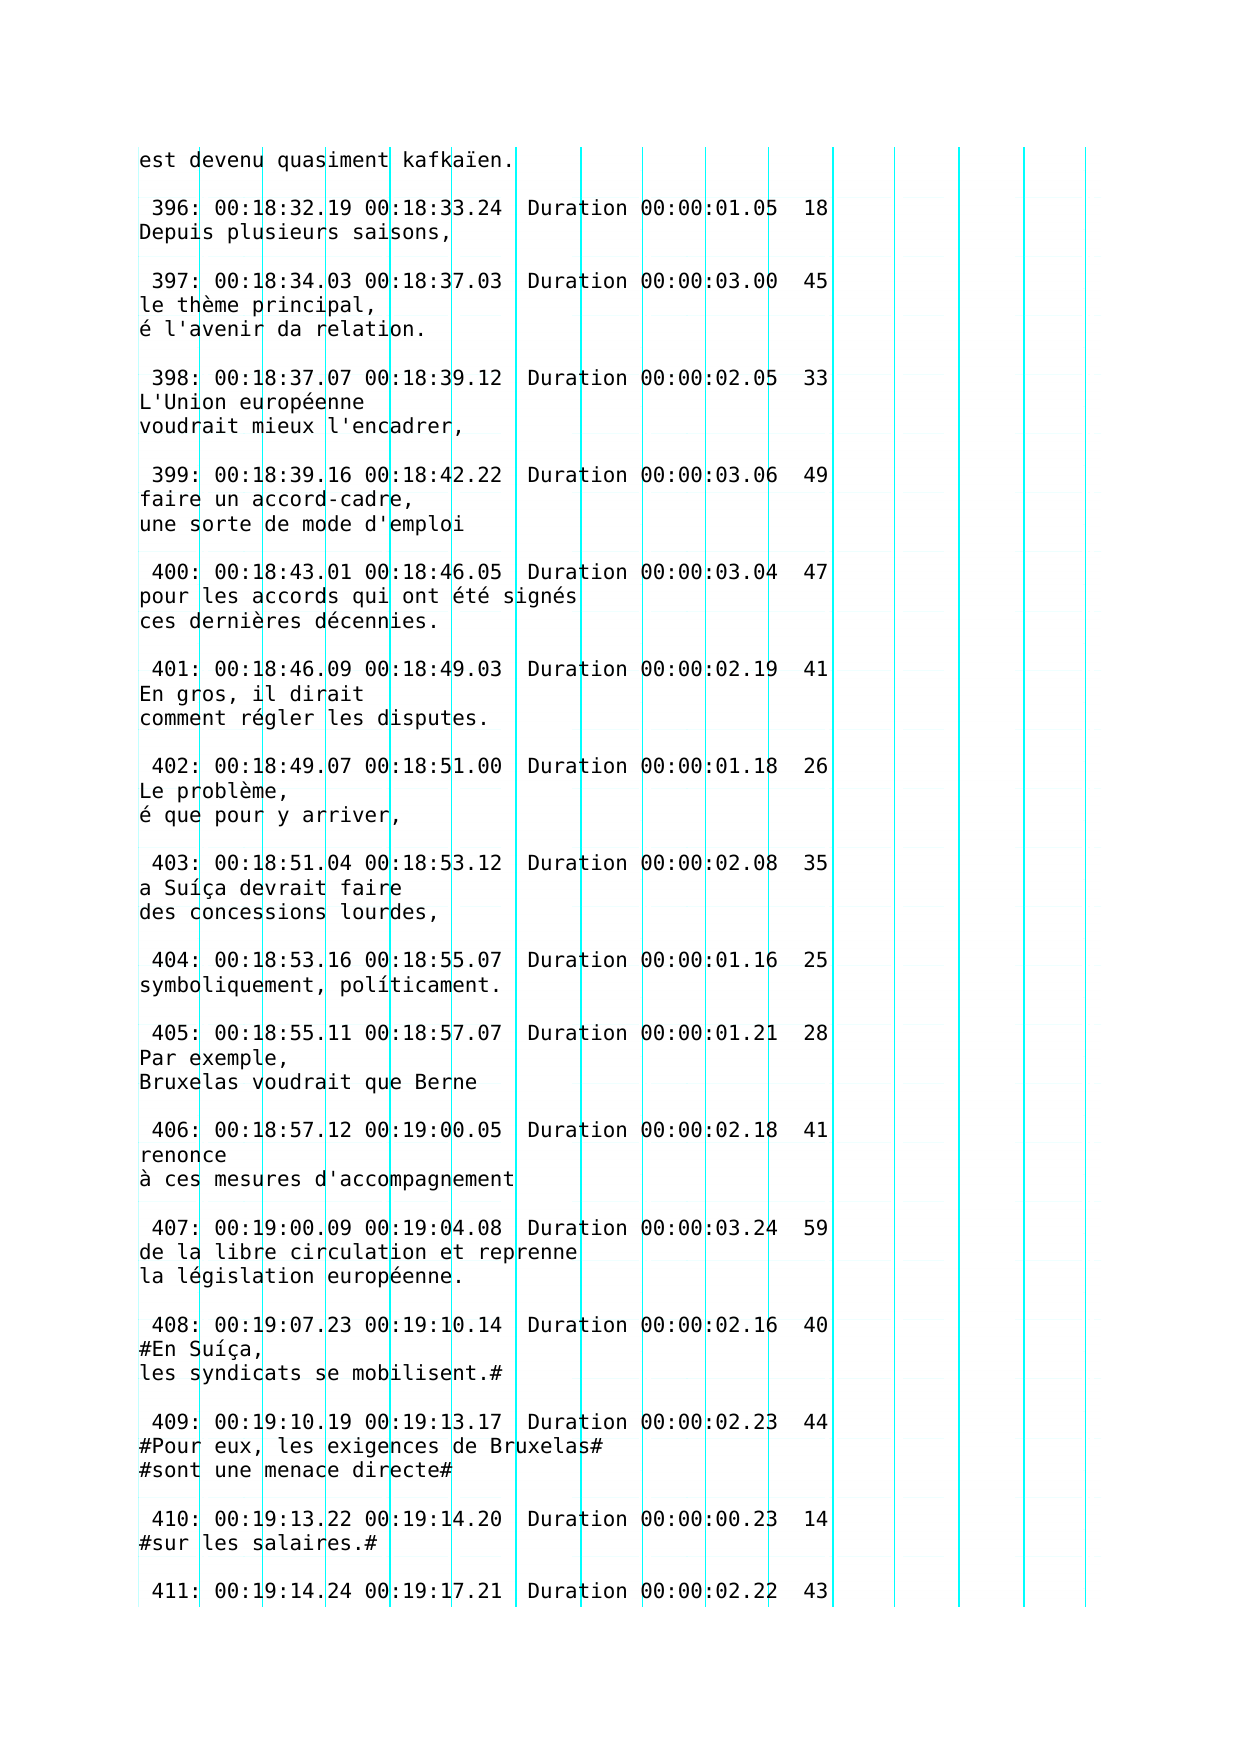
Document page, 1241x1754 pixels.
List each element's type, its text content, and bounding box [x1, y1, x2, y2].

text 408: 00:19:07.23 00:19:10.14 Duration 00:00:02.16 40 [139, 1313, 1101, 1337]
text comment régler les disputes. [139, 706, 1101, 730]
text des concessions lourdes, [139, 900, 1101, 924]
text le thème principal, [139, 293, 1101, 317]
text En gros, il dirait [139, 682, 1101, 706]
text 398: 00:18:37.07 00:18:39.12 Duration 00:00:02.05 33 [139, 366, 1101, 390]
text 404: 00:18:53.16 00:18:55.07 Duration 00:00:01.16 25 [139, 948, 1101, 973]
text de la libre circulation et reprenne [139, 1240, 1101, 1264]
text 403: 00:18:51.04 00:18:53.12 Duration 00:00:02.08 35 [139, 851, 1101, 876]
text symboliquement, políticament. [139, 973, 1101, 997]
picture [138, 147, 1102, 1607]
text 409: 00:19:10.19 00:19:13.17 Duration 00:00:02.23 44 [139, 1410, 1101, 1434]
text 407: 00:19:00.09 00:19:04.08 Duration 00:00:03.24 59 [139, 1216, 1101, 1240]
text pour les accords qui ont été signés [139, 584, 1101, 609]
text ces dernières décennies. [139, 609, 1101, 633]
text les syndicats se mobilisent.# [139, 1361, 1101, 1385]
text #sont une menace directe# [139, 1458, 1101, 1482]
text Par exemple, [139, 1046, 1101, 1070]
text renonce [139, 1143, 1101, 1167]
text Bruxelas voudrait que Berne [139, 1070, 1101, 1094]
text 411: 00:19:14.24 00:19:17.21 Duration 00:00:02.22 43 [139, 1579, 1101, 1604]
text 399: 00:18:39.16 00:18:42.22 Duration 00:00:03.06 49 [139, 463, 1101, 487]
text #En Suíça, [139, 1337, 1101, 1361]
text 405: 00:18:55.11 00:18:57.07 Duration 00:00:01.21 28 [139, 1021, 1101, 1046]
text 402: 00:18:49.07 00:18:51.00 Duration 00:00:01.18 26 [139, 754, 1101, 779]
text é que pour y arriver, [139, 803, 1101, 827]
text voudrait mieux l'encadrer, [139, 414, 1101, 439]
text 410: 00:19:13.22 00:19:14.20 Duration 00:00:00.23 14 [139, 1507, 1101, 1531]
text Depuis plusieurs saisons, [139, 220, 1101, 245]
text Le problème, [139, 779, 1101, 803]
text 400: 00:18:43.01 00:18:46.05 Duration 00:00:03.04 47 [139, 560, 1101, 584]
text est devenu quasiment kafkaïen. [139, 148, 1101, 172]
text 397: 00:18:34.03 00:18:37.03 Duration 00:00:03.00 45 [139, 269, 1101, 293]
text L'Union européenne [139, 390, 1101, 414]
text a Suíça devrait faire [139, 876, 1101, 900]
text é l'avenir da relation. [139, 317, 1101, 342]
text 406: 00:18:57.12 00:19:00.05 Duration 00:00:02.18 41 [139, 1118, 1101, 1143]
text #sur les salaires.# [139, 1531, 1101, 1555]
text à ces mesures d'accompagnement [139, 1167, 1101, 1191]
text une sorte de mode d'emploi [139, 512, 1101, 536]
text #Pour eux, les exigences de Bruxelas# [139, 1434, 1101, 1458]
text la législation européenne. [139, 1264, 1101, 1288]
text 401: 00:18:46.09 00:18:49.03 Duration 00:00:02.19 41 [139, 657, 1101, 682]
text 396: 00:18:32.19 00:18:33.24 Duration 00:00:01.05 18 [139, 196, 1101, 220]
text faire un accord-cadre, [139, 487, 1101, 512]
